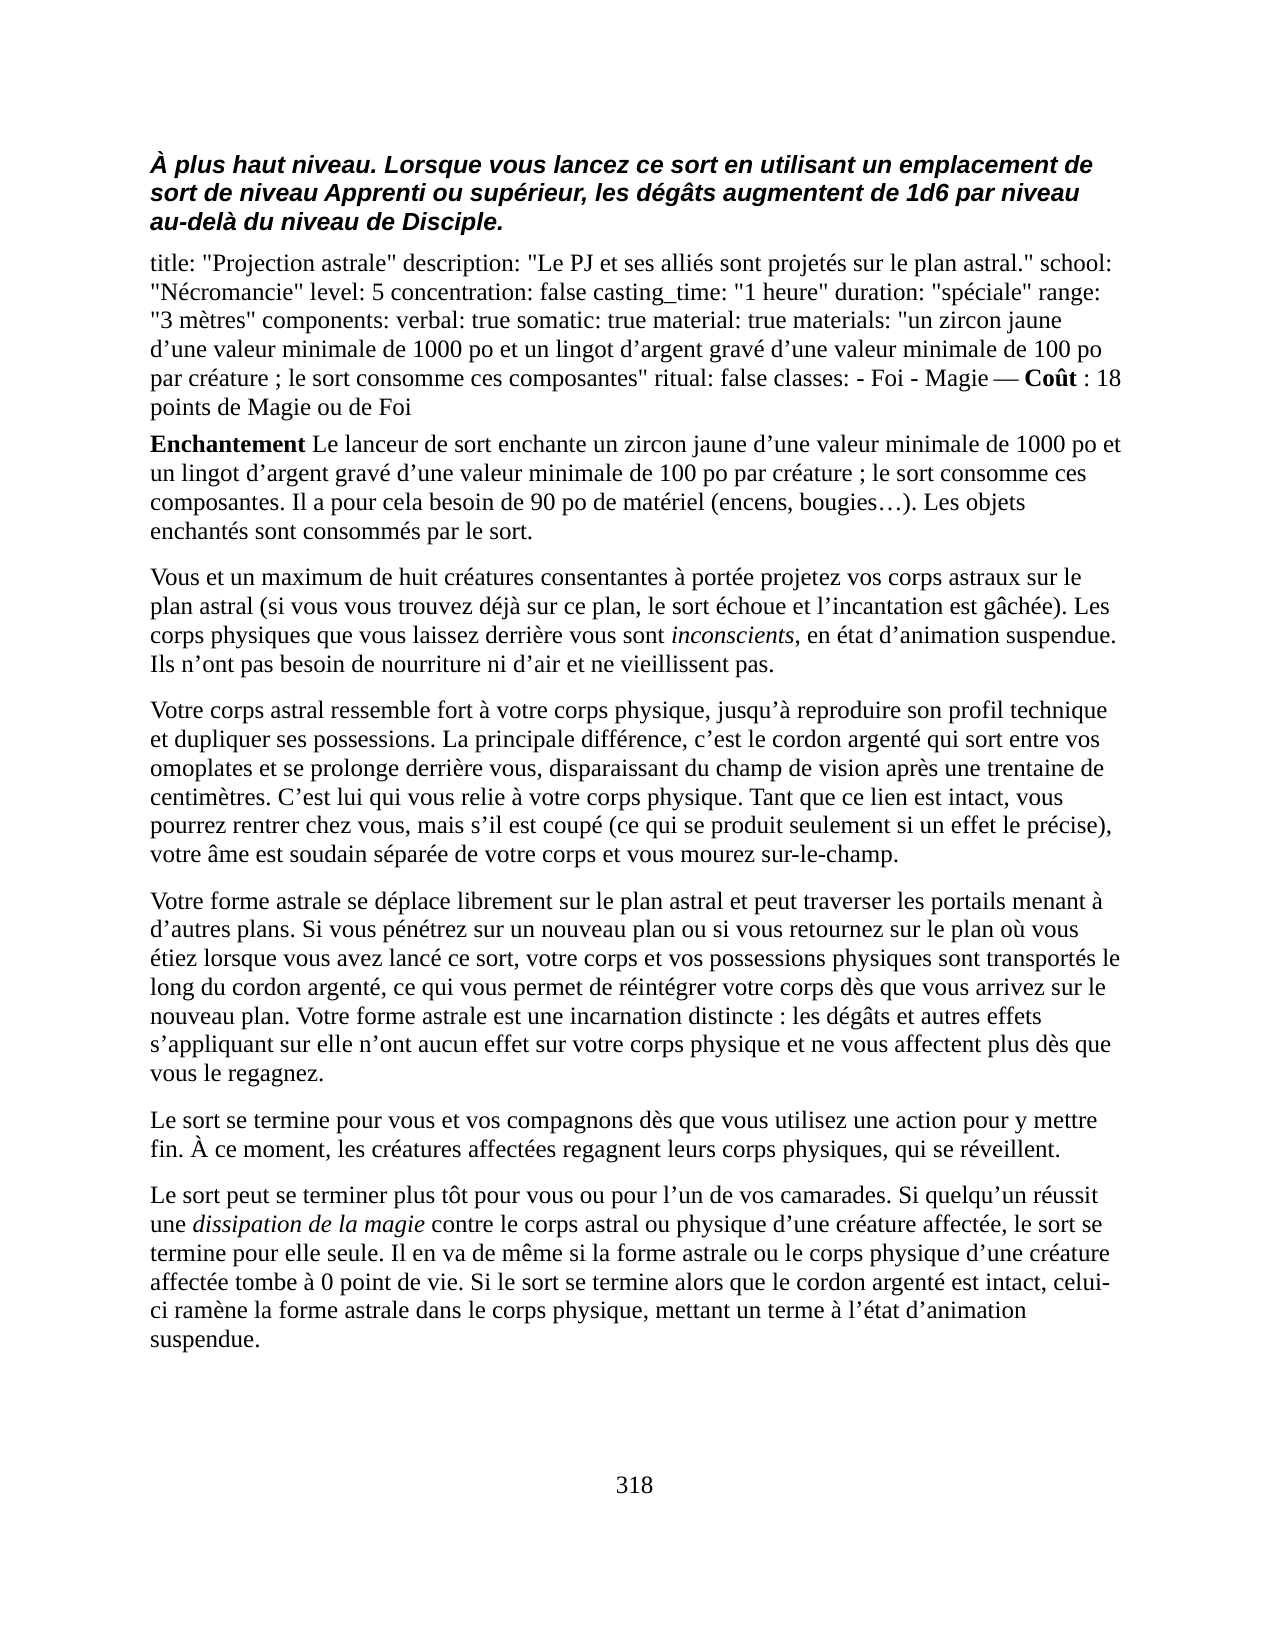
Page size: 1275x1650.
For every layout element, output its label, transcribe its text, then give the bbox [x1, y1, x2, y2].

subtitle À plus haut niveau. Lorsque vous lancez ce sort en utilisant un emplacement de sort de niveau Apprenti ou supérieur, les dégâts augmentent de 1d6 par niveau au-delà du niveau de Disciple. [150, 150, 1125, 236]
text Votre corps astral ressemble fort à votre corps physique, jusqu’à reproduire son profil technique et dupliquer ses possessions. La principale différence, c’est le cordon argenté qui sort entre vos omoplates et se prolonge derrière vous, disparaissant du champ de vision après une trentaine de centimètres. C’est lui qui vous relie à votre corps physique. Tant que ce lien est intact, vous pourrez rentrer chez vous, mais s’il est coupé (ce qui se produit seulement si un effet le précise), votre âme est soudain séparée de votre corps et vous mourez sur-le-champ. [150, 695, 1125, 868]
text Le sort se termine pour vous et vos compagnons dès que vous utilisez une action pour y mettre fin. À ce moment, les créatures affectées regagnent leurs corps physiques, qui se réveillent. [150, 1105, 1125, 1162]
text Votre forme astrale se déplace librement sur le plan astral et peut traverser les portails menant à d’autres plans. Si vous pénétrez sur un nouveau plan ou si vous retournez sur le plan où vous étiez lorsque vous avez lancé ce sort, votre corps et vos possessions physiques sont transportés le long du cordon argenté, ce qui vous permet de réintégrer votre corps dès que vous arrivez sur le nouveau plan. Votre forme astrale est une incarnation distincte : les dégâts et autres effets s’appliquant sur elle n’ont aucun effet sur votre corps physique et ne vous affectent plus dès que vous le regagnez. [150, 886, 1125, 1087]
text Le sort peut se terminer plus tôt pour vous ou pour l’un de vos camarades. Si quelqu’un réussit une dissipation de la magie contre le corps astral ou physique d’une créature affectée, le sort se termine pour elle seule. Il en va de même si la forme astrale ou le corps physique d’une créature affectée tombe à 0 point de vie. Si le sort se termine alors que le cordon argenté est intact, celui-ci ramène la forme astrale dans le corps physique, mettant un terme à l’état d’animation suspendue. [150, 1180, 1125, 1353]
text Vous et un maximum de huit créatures consentantes à portée projetez vos corps astraux sur le plan astral (si vous vous trouvez déjà sur ce plan, le sort échoue et l’incantation est gâchée). Les corps physiques que vous laissez derrière vous sont inconscients, en état d’animation suspendue. Ils n’ont pas besoin de nourriture ni d’air et ne vieillissent pas. [150, 562, 1125, 677]
text title: "Projection astrale" description: "Le PJ et ses alliés sont projetés sur le plan astral." school: "Nécromancie" level: 5 concentration: false casting_time: "1 heure" duration: "spéciale" range: "3 mètres" components: verbal: true somatic: true material: true materials: "un zircon jaune d’une valeur minimale de 1000 po et un lingot d’argent gravé d’une valeur minimale de 100 po par créature ; le sort consomme ces composantes" ritual: false classes: - Foi - Magie — Coût : 18 points de Magie ou de Foi [150, 248, 1125, 421]
text Enchantement Le lanceur de sort enchante un zircon jaune d’une valeur minimale de 1000 po et un lingot d’argent gravé d’une valeur minimale de 100 po par créature ; le sort consomme ces composantes. Il a pour cela besoin de 90 po de matériel (encens, bougies…​). Les objets enchantés sont consommés par le sort. [150, 429, 1125, 544]
